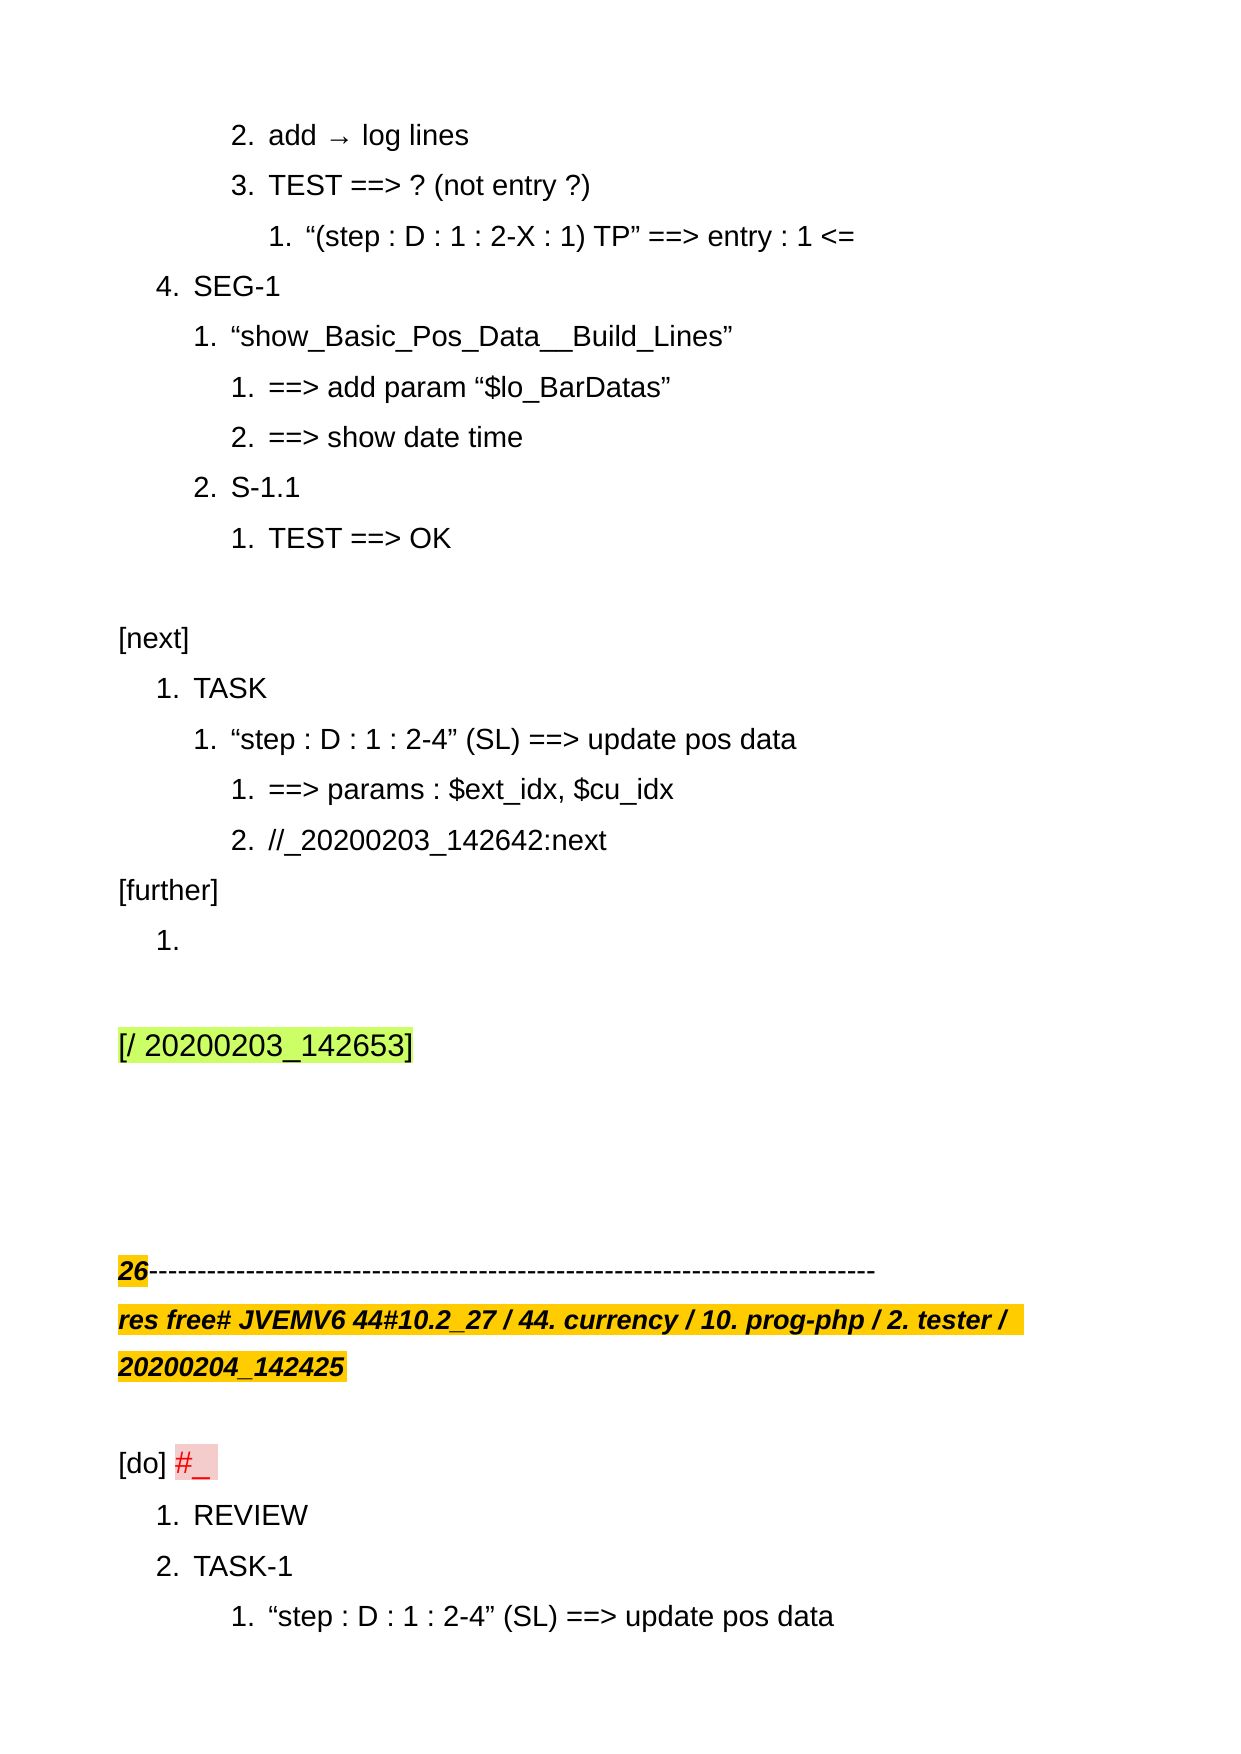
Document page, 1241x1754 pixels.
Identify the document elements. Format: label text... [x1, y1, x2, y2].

text [further] [118, 873, 1122, 906]
list “(step : D : 1 : 2-X : 1) TP” ==> entry : 1 <= [268, 219, 1122, 252]
list add → log lines [231, 118, 1122, 152]
text [do] #_ [118, 1444, 1122, 1480]
text 26--------------------------------------------------------------------------- [118, 1253, 1122, 1287]
text [next] [118, 621, 1122, 655]
text res free# JVEMV6 44#10.2_27 / 44. currency / 10. prog-php / 2. tester / 20200204_142425 [118, 1304, 1122, 1382]
text [/ 20200203_142653] [118, 973, 1122, 1063]
list TASK-1 [156, 1548, 1122, 1582]
list SEG-1 [156, 269, 1122, 303]
list S-1.1 [193, 470, 1122, 504]
list ==> add param “$lo_BarDatas” [231, 370, 1122, 403]
list TEST ==> OK [231, 521, 1122, 554]
list TEST ==> ? (not entry ?) [231, 168, 1122, 202]
list REVIEW [156, 1498, 1122, 1532]
list ==> show date time [231, 420, 1122, 453]
list “step : D : 1 : 2-4” (SL) ==> update pos data [193, 722, 1122, 755]
list TASK [156, 672, 1122, 705]
list ==> params : $ext_idx, $cu_idx [231, 772, 1122, 806]
list “step : D : 1 : 2-4” (SL) ==> update pos data [231, 1599, 1122, 1632]
list //_20200203_142642:next [231, 822, 1122, 856]
list “show_Basic_Pos_Data__Build_Lines” [193, 319, 1122, 353]
